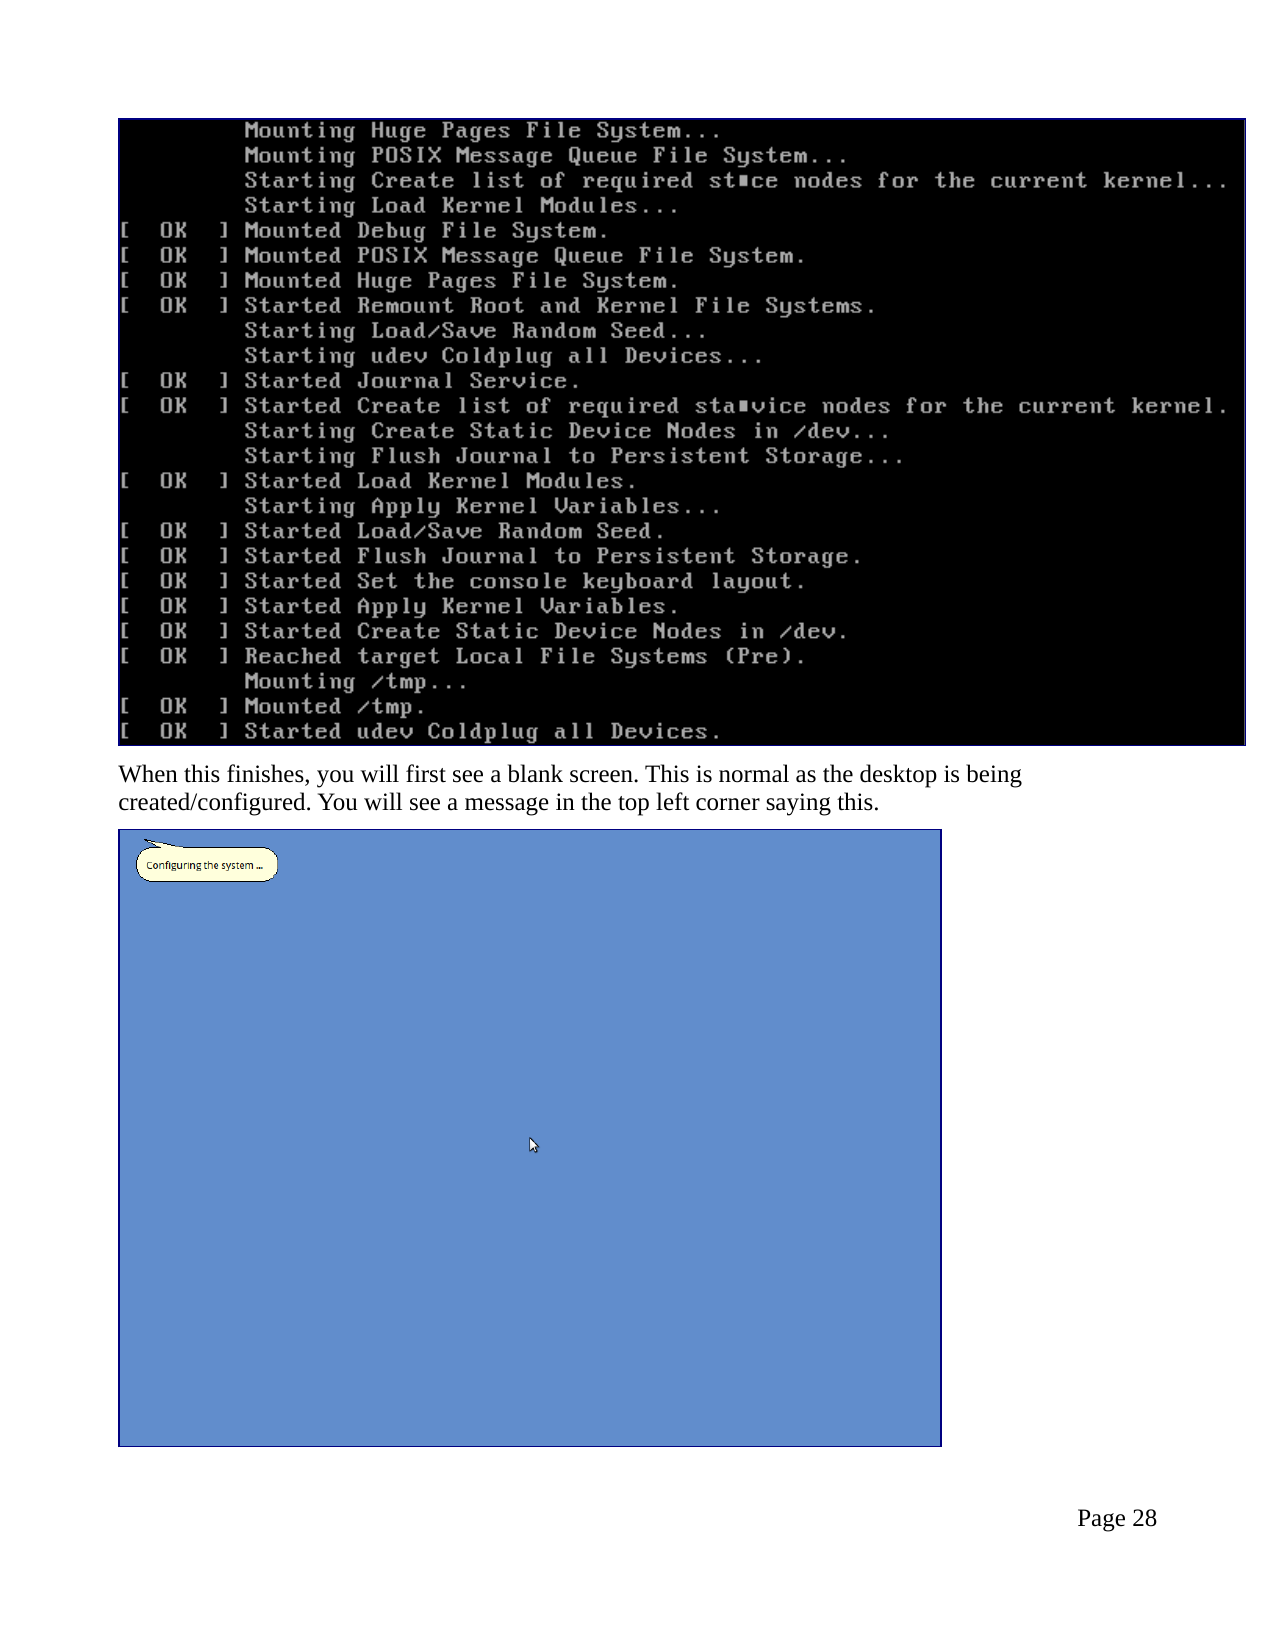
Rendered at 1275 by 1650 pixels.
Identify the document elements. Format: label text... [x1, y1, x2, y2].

picture [120, 830, 940, 1446]
text When this finishes, you will first see a blank screen. This is normal as the desktop is being created/configured. You will see a message in the top left corner saying this. [118, 759, 1157, 816]
picture [120, 120, 1245, 745]
